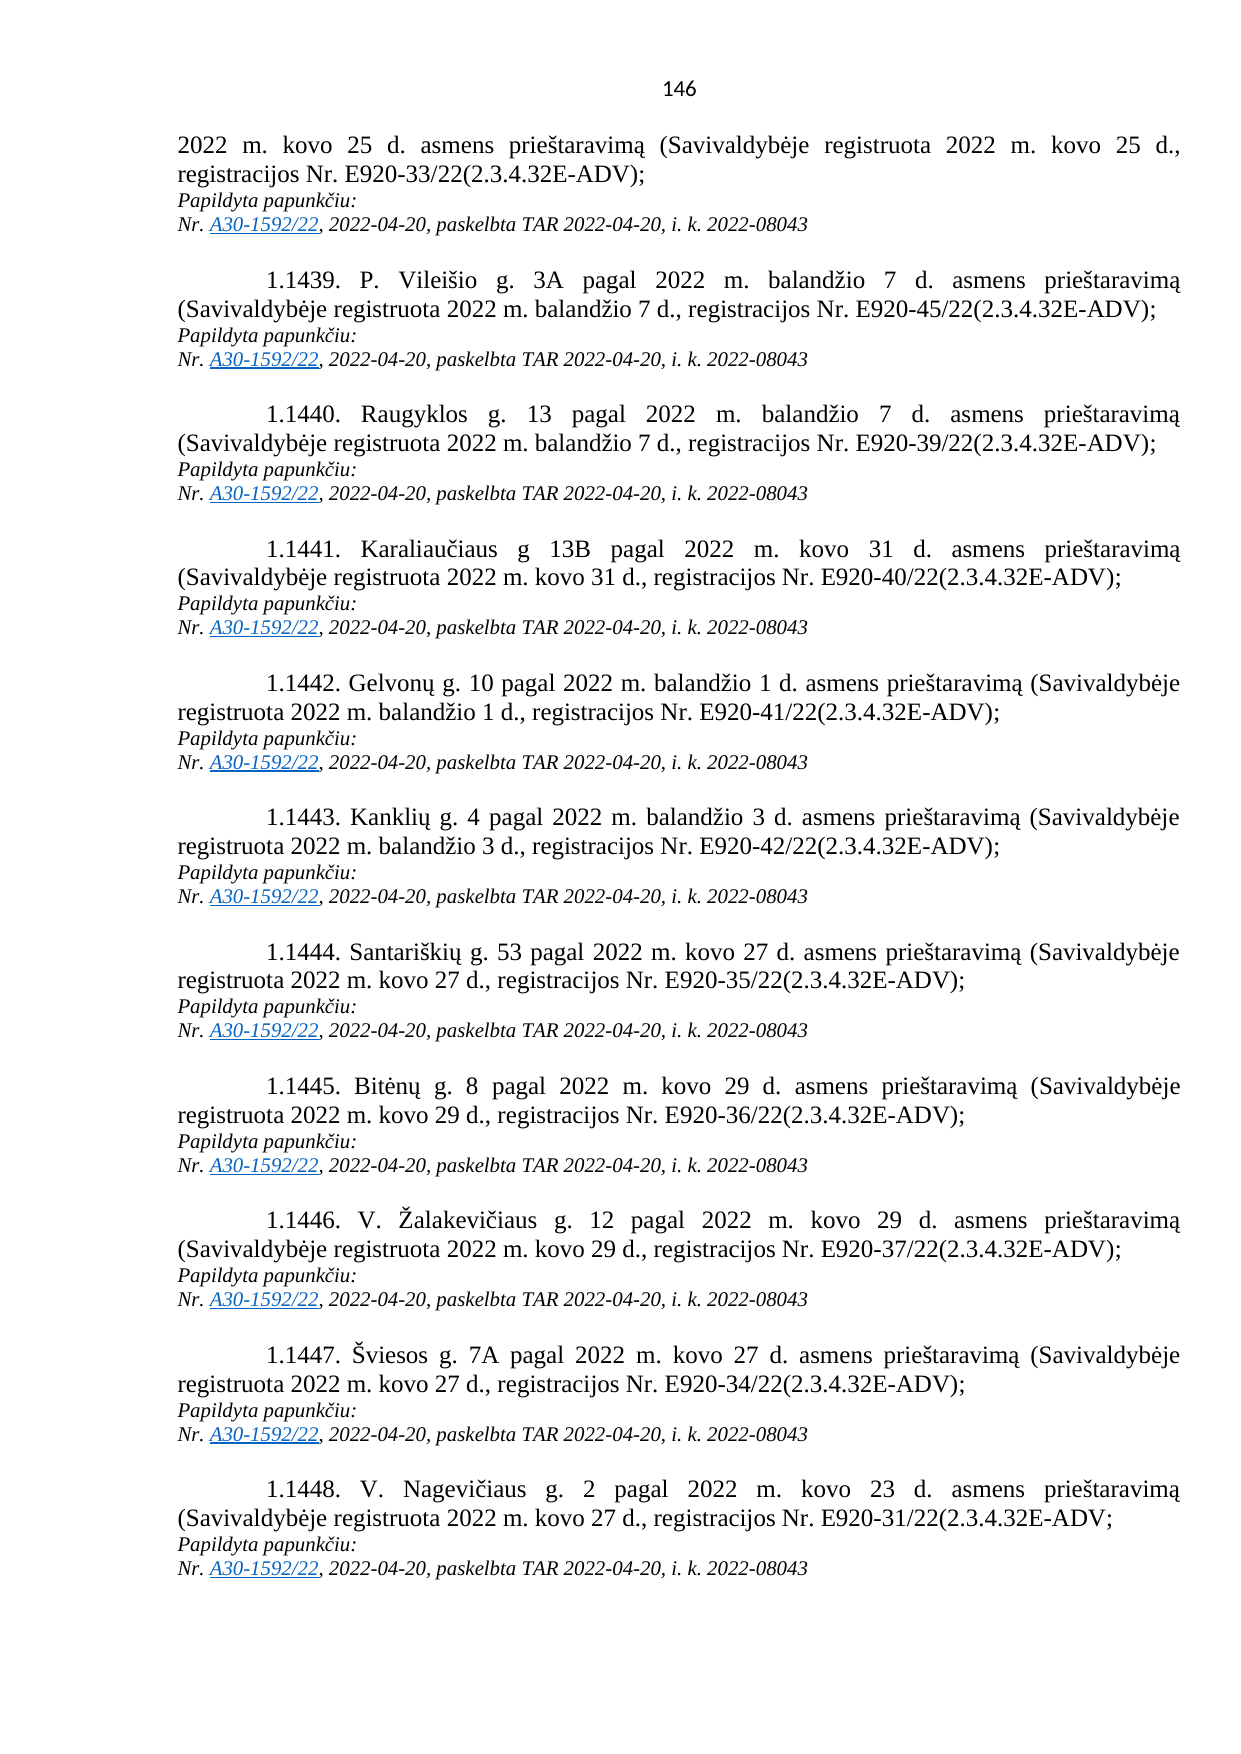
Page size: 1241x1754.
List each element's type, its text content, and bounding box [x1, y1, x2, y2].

text Nr. A30-1592/22, 2022-04-20, paskelbta TAR 2022-04-20, i. k. 2022-08043 [177, 212, 1181, 236]
text Papildyta papunkčiu: [177, 1397, 1181, 1422]
text 2022 m. kovo 25 d. asmens prieštaravimą (Savivaldybėje registruota 2022 m. kovo 25 d., registracijos Nr. E920-33/22(2.3.4.32E-ADV); [177, 131, 1181, 188]
text Papildyta papunkčiu: [177, 726, 1181, 750]
text Papildyta papunkčiu: [177, 457, 1181, 481]
text 1.1447. Šviesos g. 7A pagal 2022 m. kovo 27 d. asmens prieštaravimą (Savivaldybėje registruota 2022 m. kovo 27 d., registracijos Nr. E920-34/22(2.3.4.32E-ADV); [177, 1340, 1181, 1397]
text Nr. A30-1592/22, 2022-04-20, paskelbta TAR 2022-04-20, i. k. 2022-08043 [177, 347, 1181, 371]
text 1.1441. Karaliaučiaus g 13B pagal 2022 m. kovo 31 d. asmens prieštaravimą (Savivaldybėje registruota 2022 m. kovo 31 d., registracijos Nr. E920-40/22(2.3.4.32E-ADV); [177, 534, 1181, 591]
text 1.1439. P. Vileišio g. 3A pagal 2022 m. balandžio 7 d. asmens prieštaravimą (Savivaldybėje registruota 2022 m. balandžio 7 d., registracijos Nr. E920-45/22(2.3.4.32E-ADV); [177, 265, 1181, 322]
text Papildyta papunkčiu: [177, 1263, 1181, 1287]
text Papildyta papunkčiu: [177, 188, 1181, 212]
text Nr. A30-1592/22, 2022-04-20, paskelbta TAR 2022-04-20, i. k. 2022-08043 [177, 1153, 1181, 1177]
text Papildyta papunkčiu: [177, 322, 1181, 347]
text Nr. A30-1592/22, 2022-04-20, paskelbta TAR 2022-04-20, i. k. 2022-08043 [177, 1422, 1181, 1446]
text 1.1446. V. Žalakevičiaus g. 12 pagal 2022 m. kovo 29 d. asmens prieštaravimą (Savivaldybėje registruota 2022 m. kovo 29 d., registracijos Nr. E920-37/22(2.3.4.32E-ADV); [177, 1206, 1181, 1263]
text 1.1448. V. Nagevičiaus g. 2 pagal 2022 m. kovo 23 d. asmens prieštaravimą (Savivaldybėje registruota 2022 m. kovo 27 d., registracijos Nr. E920-31/22(2.3.4.32E-ADV; [177, 1474, 1181, 1532]
text 1.1445. Bitėnų g. 8 pagal 2022 m. kovo 29 d. asmens prieštaravimą (Savivaldybėje registruota 2022 m. kovo 29 d., registracijos Nr. E920-36/22(2.3.4.32E-ADV); [177, 1071, 1181, 1129]
text Papildyta papunkčiu: [177, 1532, 1181, 1556]
text 1.1442. Gelvonų g. 10 pagal 2022 m. balandžio 1 d. asmens prieštaravimą (Savivaldybėje registruota 2022 m. balandžio 1 d., registracijos Nr. E920-41/22(2.3.4.32E-ADV); [177, 668, 1181, 726]
text Nr. A30-1592/22, 2022-04-20, paskelbta TAR 2022-04-20, i. k. 2022-08043 [177, 481, 1181, 505]
text Nr. A30-1592/22, 2022-04-20, paskelbta TAR 2022-04-20, i. k. 2022-08043 [177, 750, 1181, 774]
text Nr. A30-1592/22, 2022-04-20, paskelbta TAR 2022-04-20, i. k. 2022-08043 [177, 884, 1181, 908]
text 1.1444. Santariškių g. 53 pagal 2022 m. kovo 27 d. asmens prieštaravimą (Savivaldybėje registruota 2022 m. kovo 27 d., registracijos Nr. E920-35/22(2.3.4.32E-ADV); [177, 937, 1181, 994]
text Papildyta papunkčiu: [177, 994, 1181, 1018]
text Nr. A30-1592/22, 2022-04-20, paskelbta TAR 2022-04-20, i. k. 2022-08043 [177, 1287, 1181, 1311]
text Papildyta papunkčiu: [177, 860, 1181, 884]
text 1.1440. Raugyklos g. 13 pagal 2022 m. balandžio 7 d. asmens prieštaravimą (Savivaldybėje registruota 2022 m. balandžio 7 d., registracijos Nr. E920-39/22(2.3.4.32E-ADV); [177, 399, 1181, 457]
text Nr. A30-1592/22, 2022-04-20, paskelbta TAR 2022-04-20, i. k. 2022-08043 [177, 1556, 1181, 1580]
text Papildyta papunkčiu: [177, 591, 1181, 615]
text Nr. A30-1592/22, 2022-04-20, paskelbta TAR 2022-04-20, i. k. 2022-08043 [177, 615, 1181, 639]
text Papildyta papunkčiu: [177, 1129, 1181, 1153]
text Nr. A30-1592/22, 2022-04-20, paskelbta TAR 2022-04-20, i. k. 2022-08043 [177, 1018, 1181, 1042]
text 1.1443. Kanklių g. 4 pagal 2022 m. balandžio 3 d. asmens prieštaravimą (Savivaldybėje registruota 2022 m. balandžio 3 d., registracijos Nr. E920-42/22(2.3.4.32E-ADV); [177, 802, 1181, 860]
